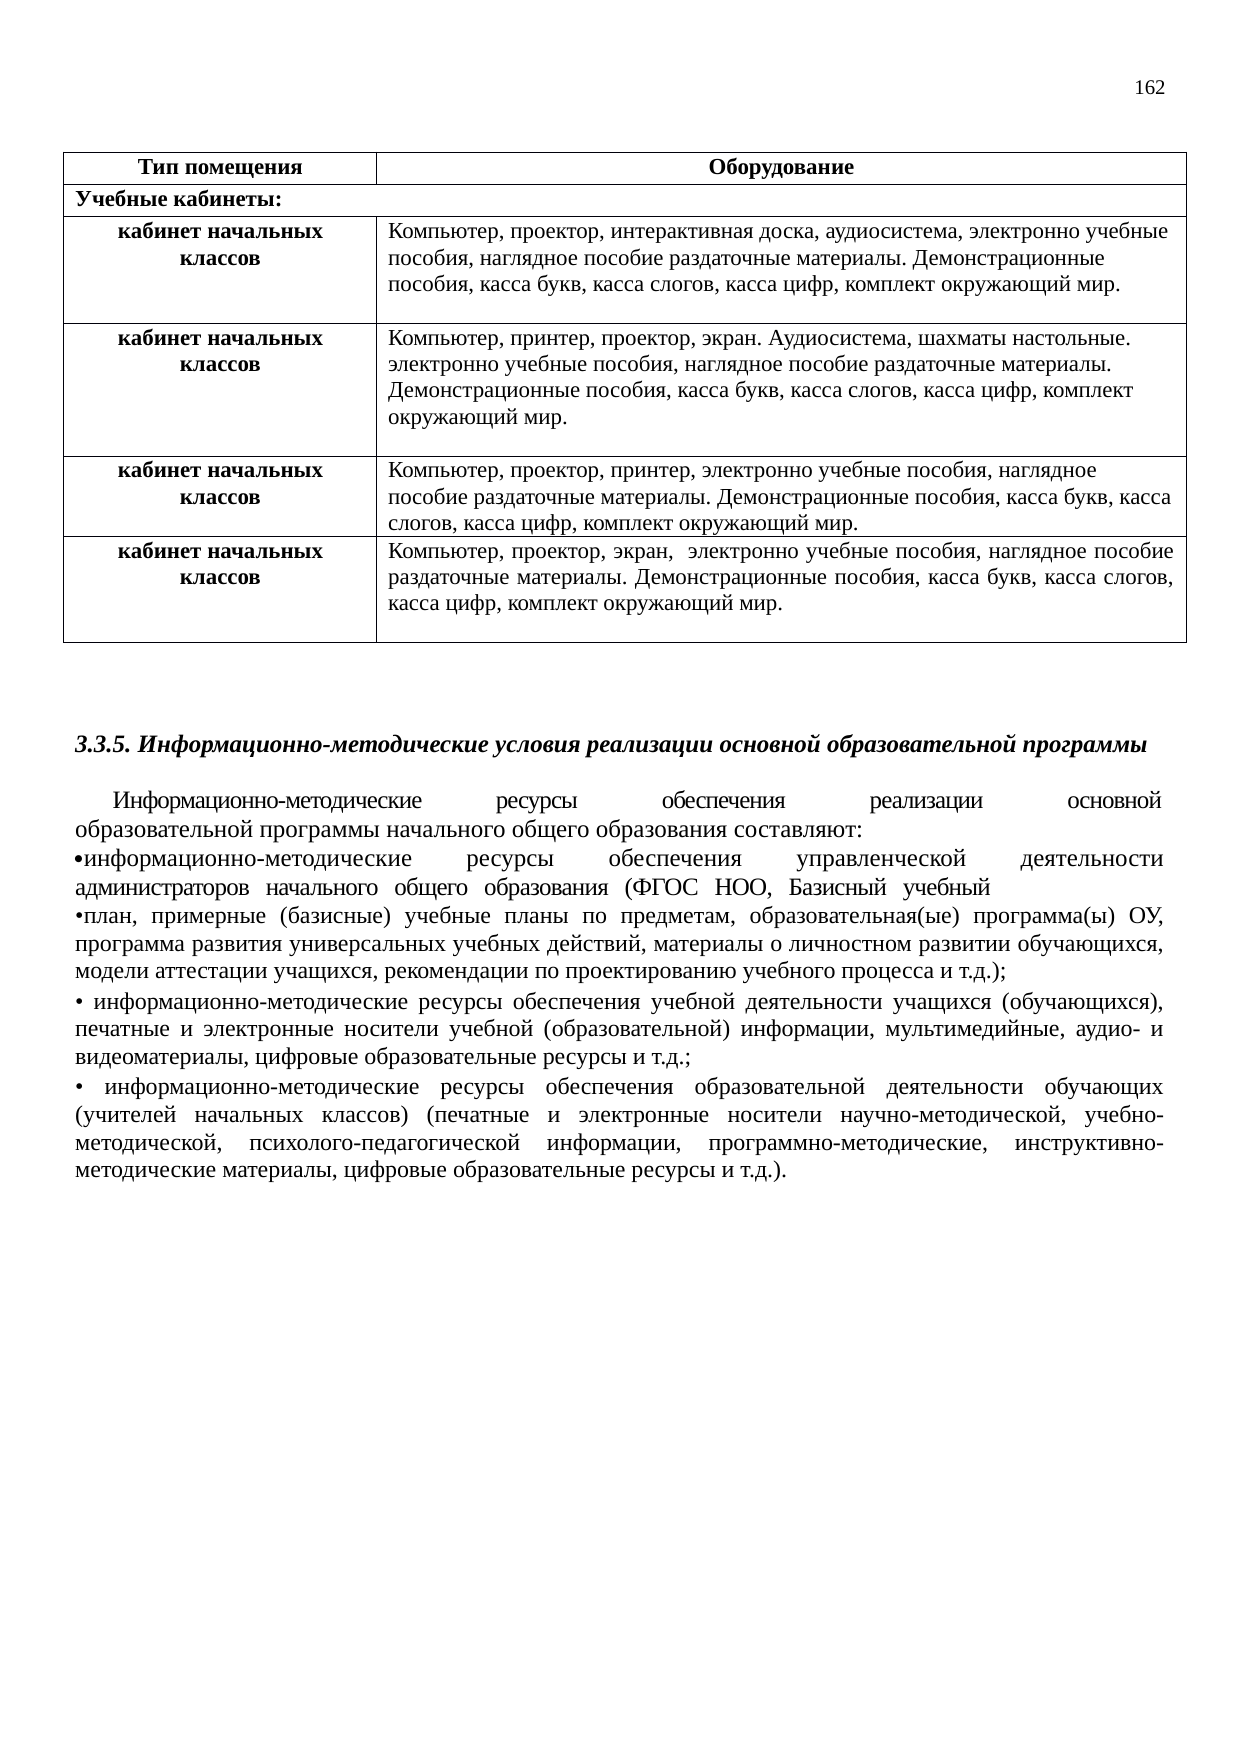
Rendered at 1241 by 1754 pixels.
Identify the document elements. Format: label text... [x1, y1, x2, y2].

table_cell кабинет начальных классов [64, 324, 376, 456]
table_cell кабинет начальных классов [64, 217, 376, 323]
table_header Тип помещения [64, 153, 376, 184]
table_cell Компьютер, проектор, принтер, электронно учебные пособия, наглядное пособие раздаточные материалы. Демонстрационные пособия, касса букв, касса слогов, касса цифр, комплект окружающий мир. [377, 457, 1186, 536]
table_cell кабинет начальных классов [64, 537, 376, 642]
table_cell Компьютер, проектор, экран, электронно учебные пособия, наглядное пособие раздаточные материалы. Демонстрационные пособия, касса букв, касса слогов, касса цифр, комплект окружающий мир. [377, 537, 1186, 642]
text • информационно-методические ресурсы обеспечения образовательной деятельности обучающих (учителей начальных классов) (печатные и электронные носители научно-методической, учебно-методической, психолого-педагогической информации, программно-методические, инструктивно-методические материалы, цифровые образовательные ресурсы и т.д.). [75, 1072, 1165, 1183]
list информационно-методические ресурсы обеспечения управленческой деятельности администраторов начального общего образования (ФГОС НОО, Базисный учебный [75, 843, 1164, 901]
table_cell кабинет начальных классов [64, 457, 376, 536]
text 3.3.5. Информационно-методические условия реализации основной образовательной программы [75, 729, 1164, 758]
table_cell Компьютер, принтер, проектор, экран. Аудиосистема, шахматы настольные. электронно учебные пособия, наглядное пособие раздаточные материалы. Демонстрационные пособия, касса букв, касса слогов, касса цифр, комплект окружающий мир. [377, 324, 1186, 456]
text Информационно-методические ресурсы обеспечения реализации основной образовательной программы начального общего образования составляют: [75, 785, 1165, 843]
table_cell Учебные кабинеты: [64, 185, 1186, 216]
table_header Оборудование [377, 153, 1186, 184]
table_cell Компьютер, проектор, интерактивная доска, аудиосистема, электронно учебные пособия, наглядное пособие раздаточные материалы. Демонстрационные пособия, касса букв, касса слогов, касса цифр, комплект окружающий мир. [377, 217, 1186, 323]
list план, примерные (базисные) учебные планы по предметам, образовательная(ые) программа(ы) ОУ, программа развития универсальных учебных действий, материалы о личностном развитии обучающихся, модели аттестации учащихся, рекомендации по проектированию учебного процесса и т.д.); [75, 901, 1165, 984]
text • информационно-методические ресурсы обеспечения учебной деятельности учащихся (обучающихся), печатные и электронные носители учебной (образовательной) информации, мультимедийные, аудио- и видеоматериалы, цифровые образовательные ресурсы и т.д.; [75, 987, 1165, 1069]
